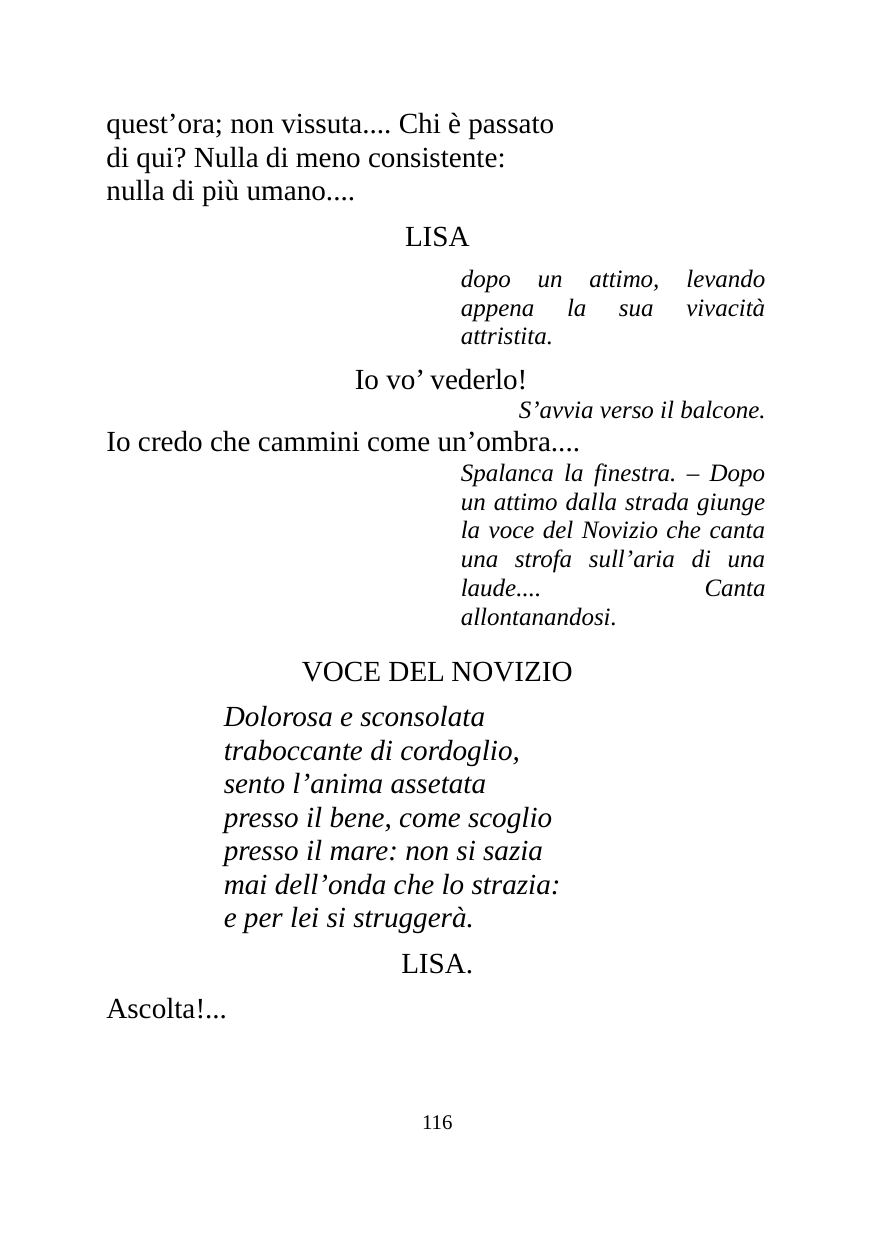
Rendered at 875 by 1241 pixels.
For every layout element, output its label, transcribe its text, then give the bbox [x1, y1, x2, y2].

text Io vo’ vederlo! [106, 362, 768, 396]
text Ascolta!... [106, 991, 768, 1024]
text Io credo che cammini come un’ombra.... [106, 424, 768, 458]
text dopo un attimo, levando appena la sua vivacità attristita. [461, 264, 768, 350]
text VOCE DEL NOVIZIO [106, 654, 768, 687]
text LISA [106, 219, 768, 252]
text Dolorosa e sconsolata traboccante di cordoglio, sento l’anima assetata presso il bene, come scoglio presso il mare: non si sazia mai dell’onda che lo strazia: e per lei si struggerà. [223, 699, 768, 934]
text LISA. [106, 946, 768, 979]
text S’avvia verso il balcone. [402, 396, 768, 424]
text quest’ora; non vissuta.... Chi è passato di qui? Nulla di meno consistente: nulla di più umano.... [106, 106, 768, 207]
text Spalanca la finestra. – Dopo un attimo dalla strada giunge la voce del Novizio che canta una strofa sull’aria di una laude.... Canta allontanandosi. [461, 458, 768, 630]
